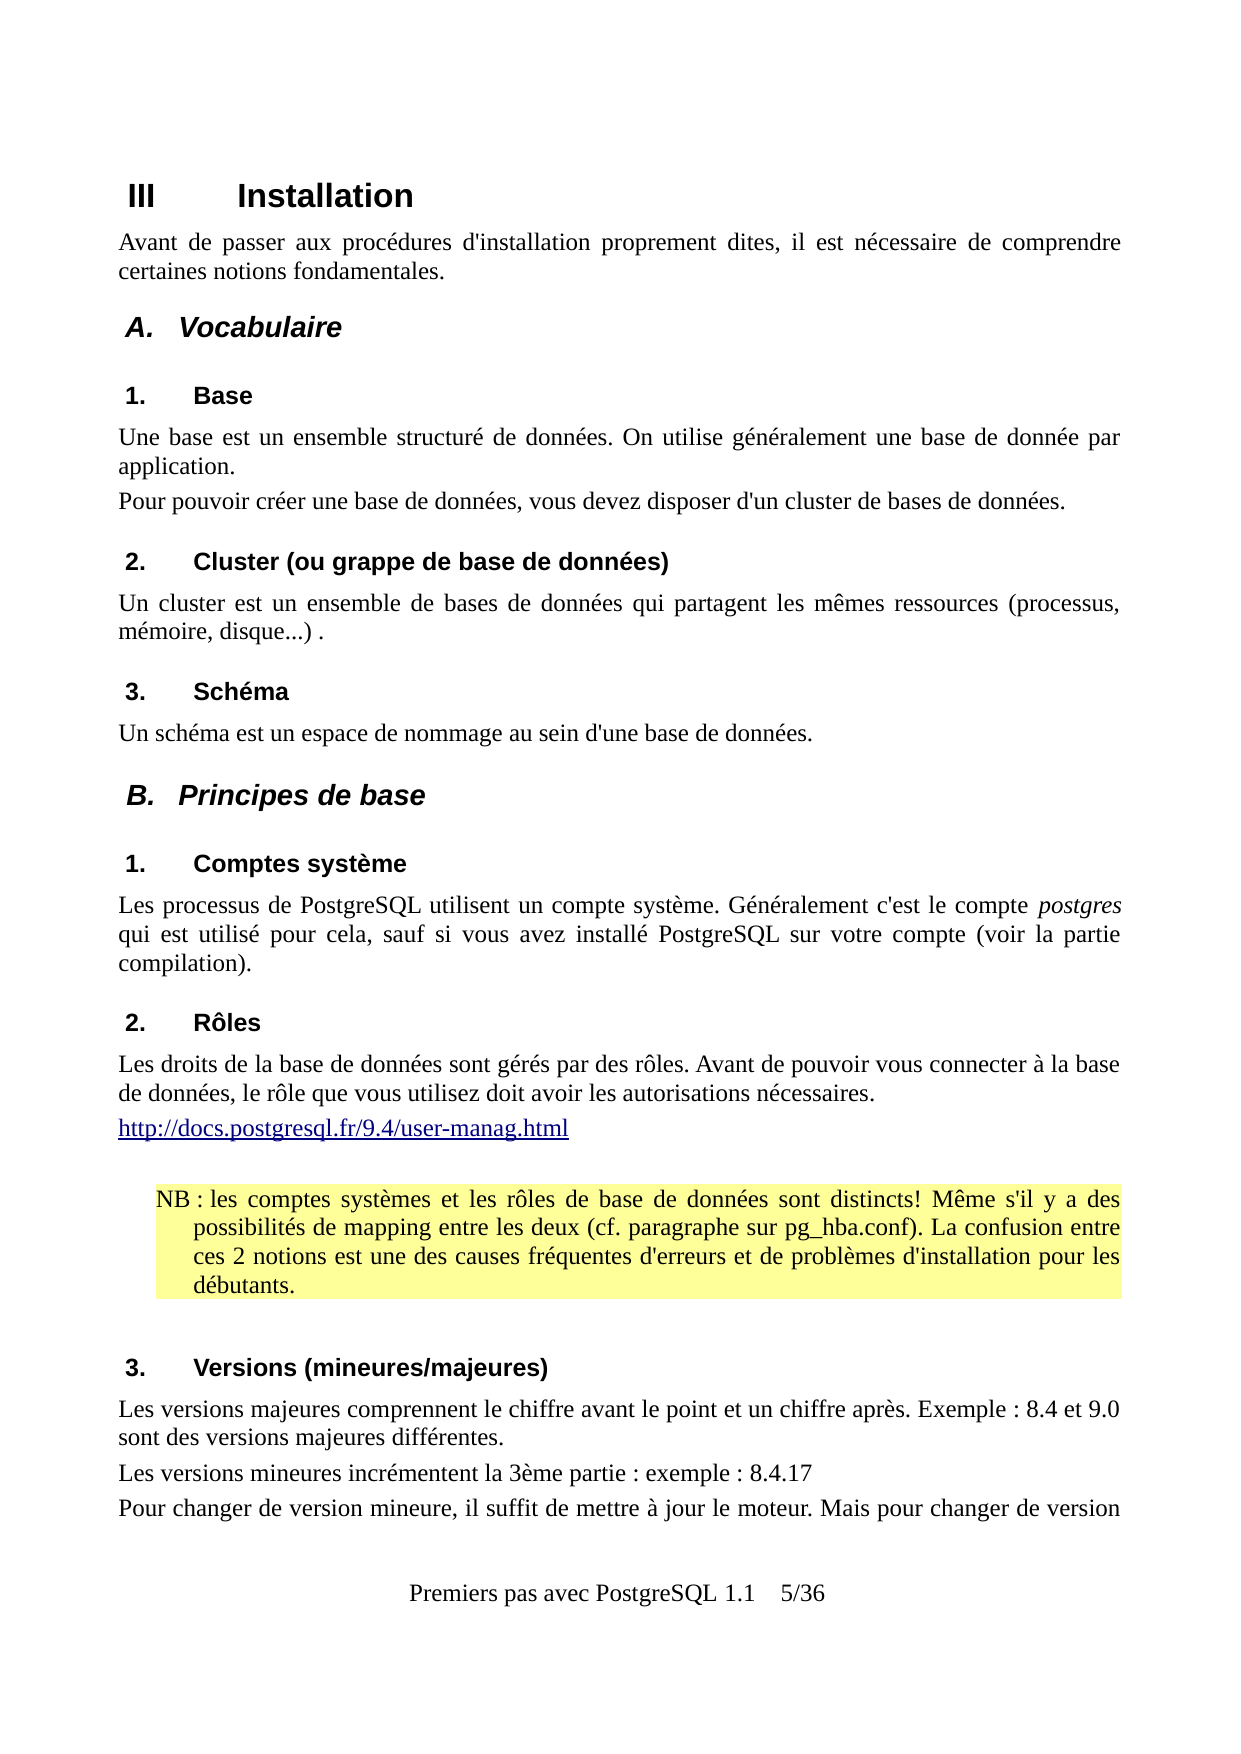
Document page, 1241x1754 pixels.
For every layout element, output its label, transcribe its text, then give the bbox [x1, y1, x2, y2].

subtitle Versions (mineures/majeures) [118, 1352, 1122, 1381]
subtitle Base [118, 381, 1122, 410]
subtitle Comptes système [118, 849, 1122, 878]
text Avant de passer aux procédures d'installation proprement dites, il est nécessaire de comprendre certaines notions fondamentales. [118, 227, 1122, 285]
text Les versions mineures incrémentent la 3ème partie : exemple : 8.4.17 [118, 1458, 1122, 1486]
subtitle Principes de base [118, 778, 1122, 812]
subtitle Rôles [118, 1008, 1122, 1037]
text Pour pouvoir créer une base de données, vous devez disposer d'un cluster de bases de données. [118, 486, 1122, 515]
text Les droits de la base de données sont gérés par des rôles. Avant de pouvoir vous connecter à la base de données, le rôle que vous utilisez doit avoir les autorisations nécessaires. [118, 1049, 1122, 1107]
subtitle Installation [118, 176, 1122, 215]
text Une base est un ensemble structuré de données. On utilise généralement une base de donnée par application. [118, 422, 1122, 480]
text Les processus de PostgreSQL utilisent un compte système. Généralement c'est le compte postgres qui est utilisé pour cela, sauf si vous avez installé PostgreSQL sur votre compte (voir la partie compilation). [118, 890, 1122, 977]
subtitle Vocabulaire [118, 310, 1122, 343]
text Un cluster est un ensemble de bases de données qui partagent les mêmes ressources (processus, mémoire, disque...) . [118, 588, 1122, 645]
text Les versions majeures comprennent le chiffre avant le point et un chiffre après. Exemple : 8.4 et 9.0 sont des versions majeures différentes. [118, 1394, 1122, 1451]
list les comptes systèmes et les rôles de base de données sont distincts! Même s'il y a des possibilités de mapping entre les deux (cf. paragraphe sur pg_hba.conf). La confusion entre ces 2 notions est une des causes fréquentes d'erreurs et de problèmes d'installation pour les débutants. [156, 1184, 1122, 1299]
text Un schéma est un espace de nommage au sein d'une base de données. [118, 718, 1122, 747]
text http://docs.postgresql.fr/9.4/user-manag.html [118, 1113, 1122, 1142]
subtitle Cluster (ou grappe de base de données) [118, 546, 1122, 575]
text Pour changer de version mineure, il suffit de mettre à jour le moteur. Mais pour changer de version [118, 1493, 1122, 1522]
subtitle Schéma [118, 677, 1122, 705]
